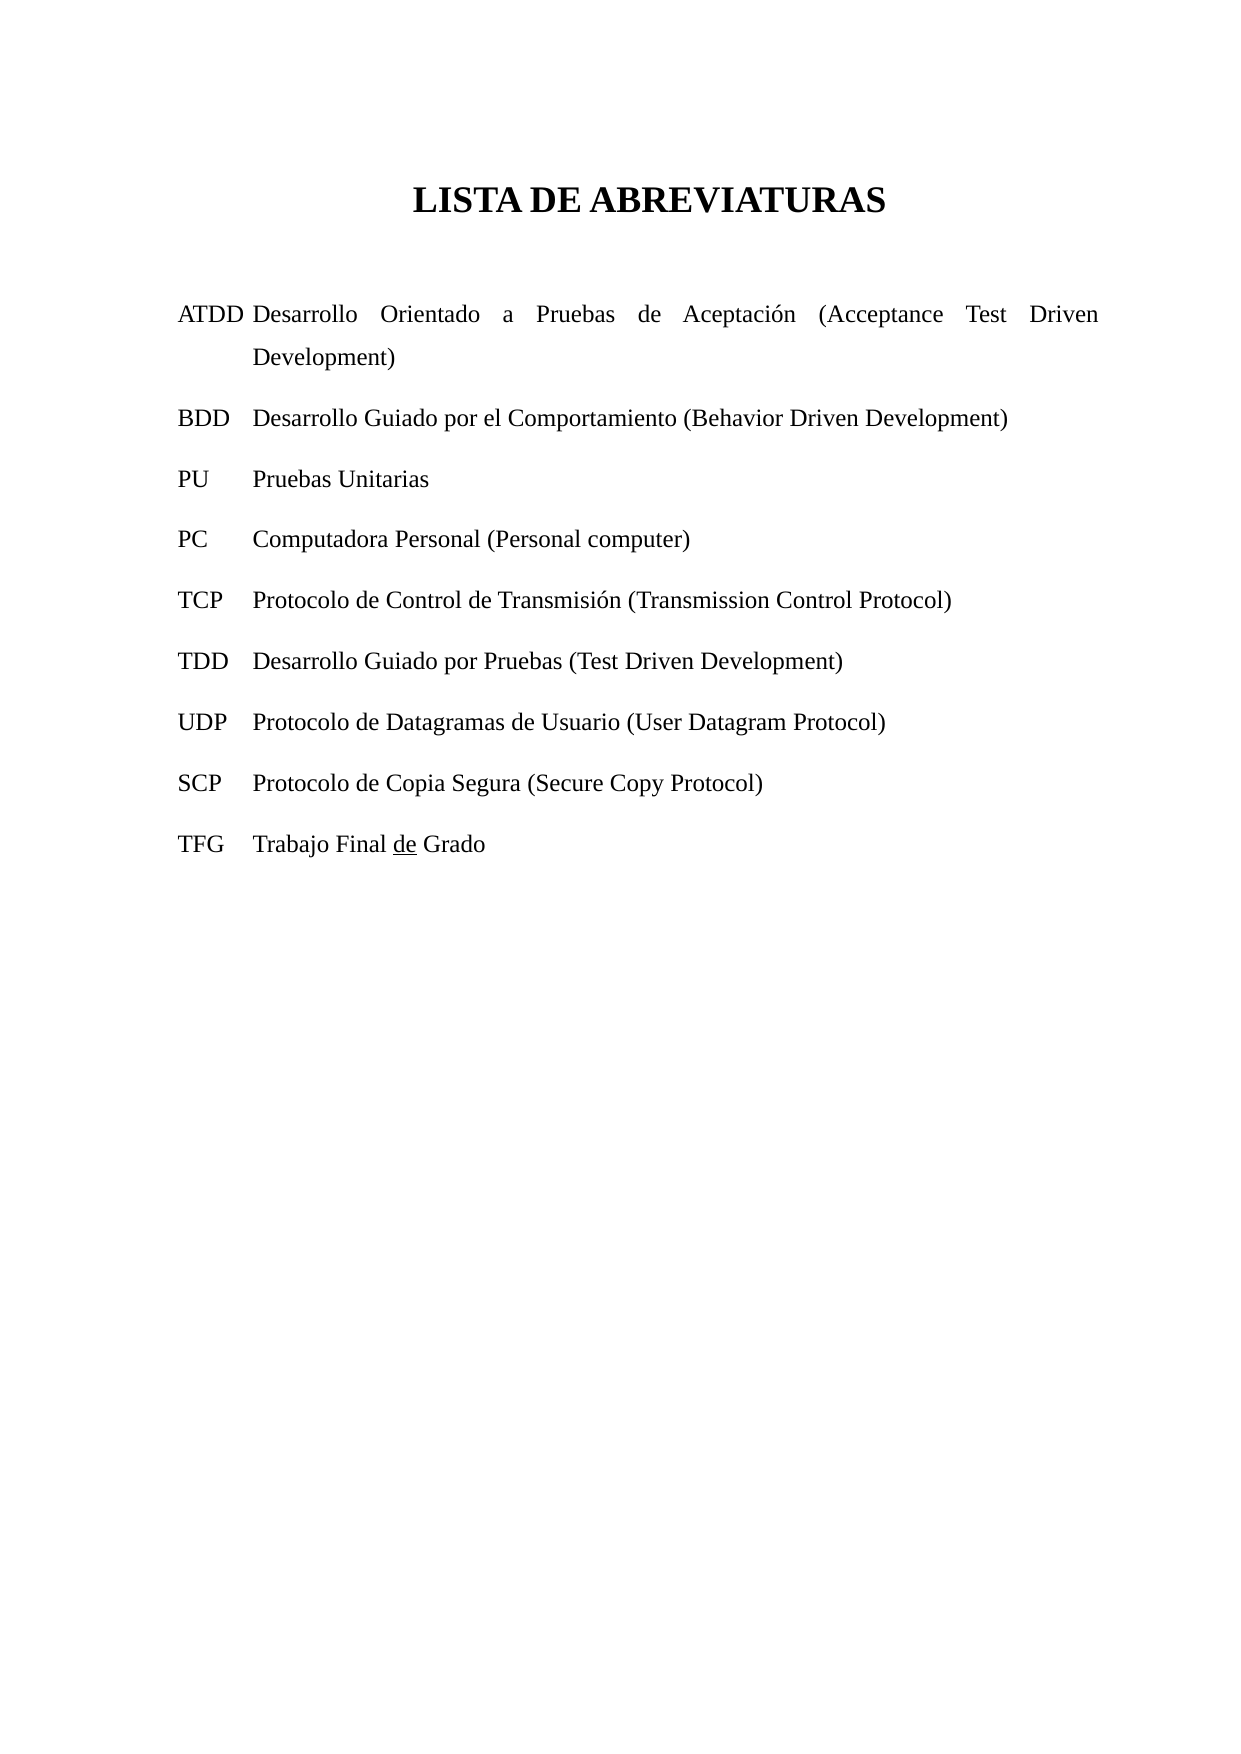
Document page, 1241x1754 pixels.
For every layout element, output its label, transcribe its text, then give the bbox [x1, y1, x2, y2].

text SCP Protocolo de Copia Segura (Secure Copy Protocol) [177, 768, 1122, 797]
text PU Pruebas Unitarias [177, 464, 1122, 492]
text Lista de Abreviaturas [177, 177, 1122, 220]
text ATDD Desarrollo Orientado a Pruebas de Aceptación (Acceptance Test Driven Development) [177, 299, 1122, 371]
text TDD Desarrollo Guiado por Pruebas (Test Driven Development) [177, 646, 1122, 675]
text PC Computadora Personal (Personal computer) [177, 524, 1122, 553]
text TCP Protocolo de Control de Transmisión (Transmission Control Protocol) [177, 585, 1122, 614]
text BDD Desarrollo Guiado por el Comportamiento (Behavior Driven Development) [177, 403, 1122, 432]
text TFG Trabajo Final de Grado [177, 829, 1122, 857]
text UDP Protocolo de Datagramas de Usuario (User Datagram Protocol) [177, 707, 1122, 736]
